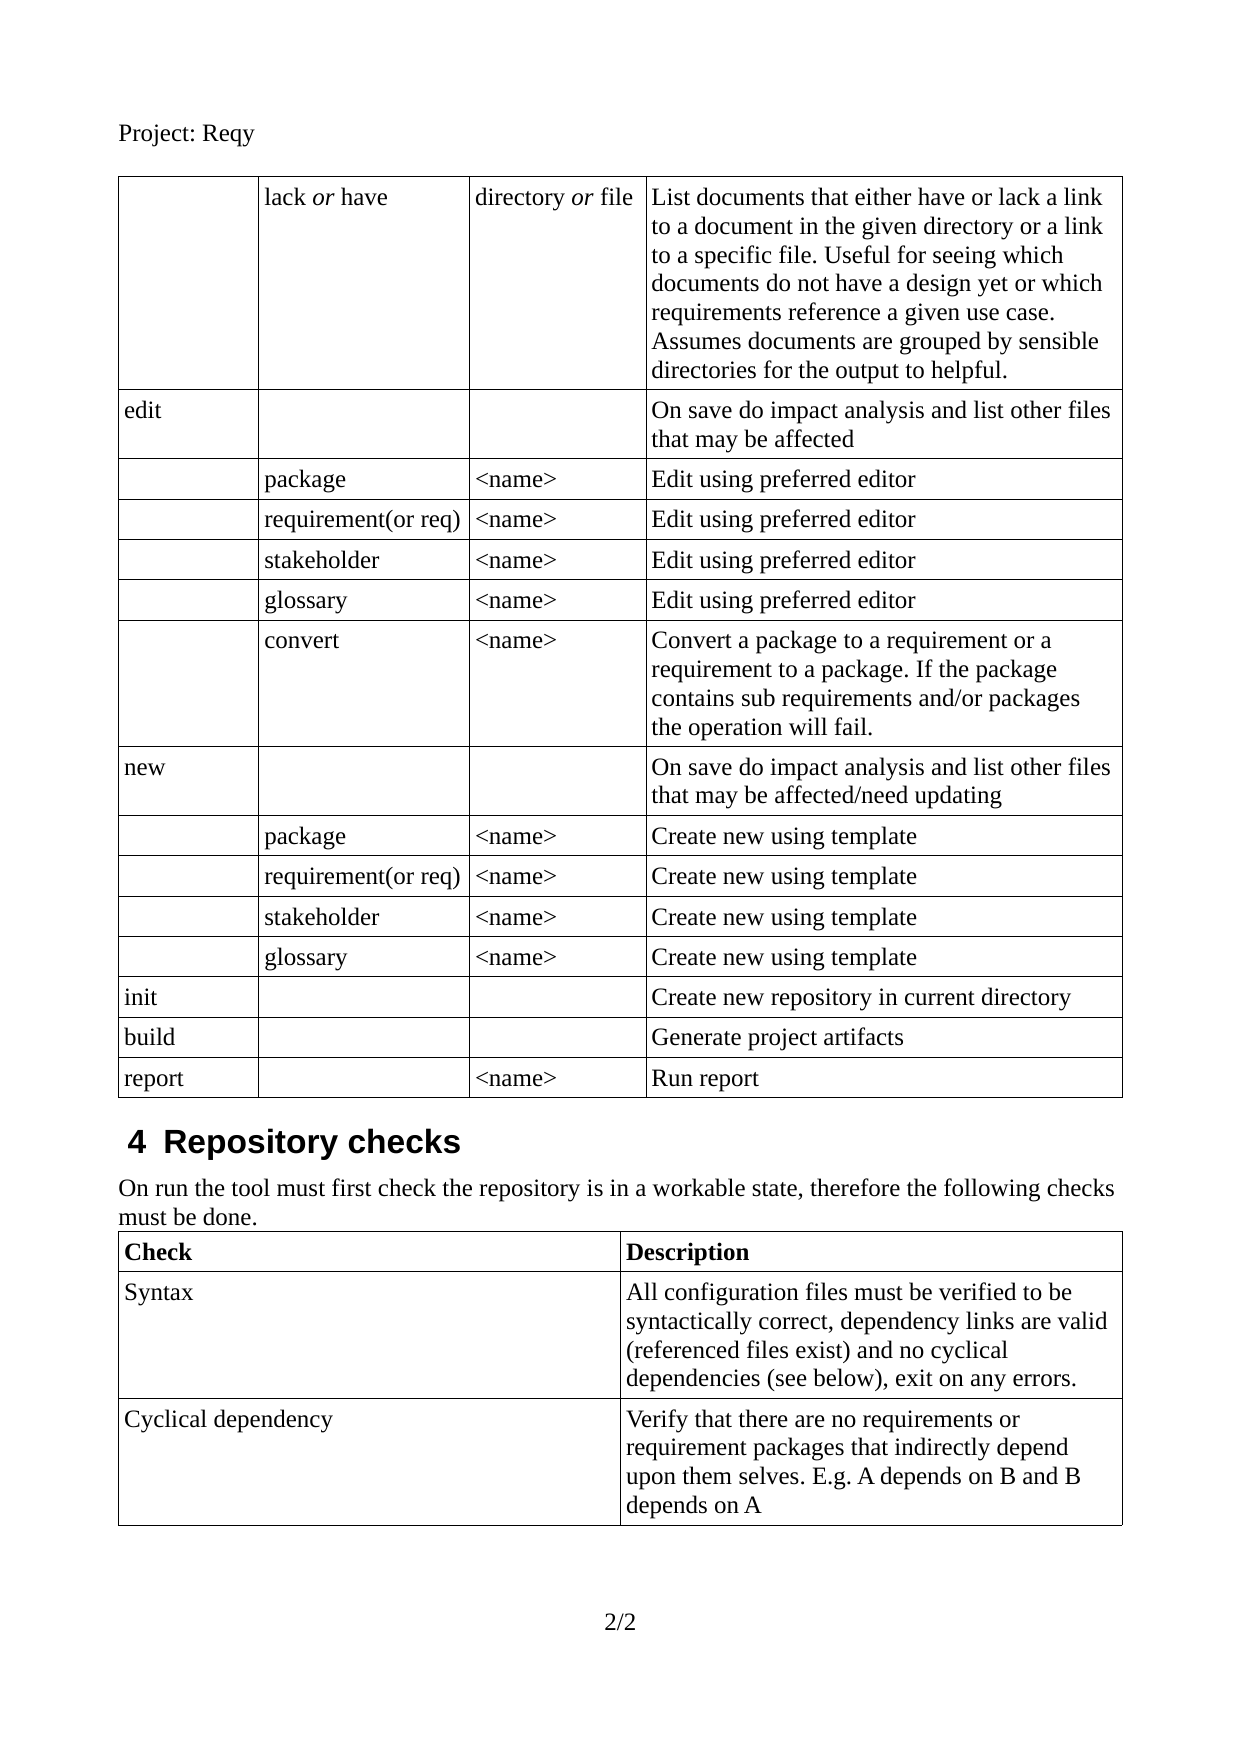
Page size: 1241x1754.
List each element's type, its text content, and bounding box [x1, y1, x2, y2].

table_cell [259, 747, 469, 815]
table_cell Syntax [119, 1272, 620, 1398]
table_cell [119, 816, 258, 855]
table_cell report [119, 1058, 258, 1097]
table_cell [119, 937, 258, 976]
table_cell Cyclical dependency [119, 1399, 620, 1524]
table_cell [470, 977, 646, 1017]
table_cell Edit using preferred editor [647, 580, 1122, 619]
table_cell lack or have [259, 177, 469, 389]
table_cell <name> [470, 937, 646, 976]
table_cell Edit using preferred editor [647, 540, 1122, 579]
table_cell init [119, 977, 258, 1017]
table_cell edit [119, 390, 258, 458]
table_cell [259, 390, 469, 458]
table_cell Verify that there are no requirements or requirement packages that indirectly depend upon them selves. E.g. A depends on B and B depends on A [621, 1399, 1122, 1524]
table_cell [119, 500, 258, 539]
table_cell convert [259, 621, 469, 746]
table_cell [119, 177, 258, 389]
table_cell stakeholder [259, 540, 469, 579]
table_cell <name> [470, 500, 646, 539]
table_cell glossary [259, 580, 469, 619]
table_cell Create new using template [647, 897, 1122, 936]
table_cell <name> [470, 621, 646, 746]
table_cell On save do impact analysis and list other files that may be affected [647, 390, 1122, 458]
table_cell <name> [470, 1058, 646, 1097]
table_cell Create new using template [647, 856, 1122, 896]
table_cell requirement(or req) [259, 856, 469, 896]
table_cell [470, 1018, 646, 1057]
table_cell List documents that either have or lack a link to a document in the given directory or a link to a specific file. Useful for seeing which documents do not have a design yet or which requirements reference a given use case. Assumes documents are grouped by sensible directories for the output to helpful. [647, 177, 1122, 389]
table_cell [259, 1018, 469, 1057]
table_cell <name> [470, 816, 646, 855]
table_cell <name> [470, 540, 646, 579]
table_cell <name> [470, 580, 646, 619]
table_header Description [621, 1232, 1122, 1271]
table_cell [470, 747, 646, 815]
table_cell [119, 897, 258, 936]
table_cell Create new repository in current directory [647, 977, 1122, 1017]
table_cell [119, 856, 258, 896]
table_cell Edit using preferred editor [647, 500, 1122, 539]
table_cell All configuration files must be verified to be syntactically correct, dependency links are valid (referenced files exist) and no cyclical dependencies (see below), exit on any errors. [621, 1272, 1122, 1398]
table_cell [259, 1058, 469, 1097]
table_cell Edit using preferred editor [647, 459, 1122, 498]
table_cell glossary [259, 937, 469, 976]
table_cell Run report [647, 1058, 1122, 1097]
table_header Check [119, 1232, 620, 1271]
table_cell [470, 390, 646, 458]
table_cell package [259, 459, 469, 498]
table_cell [119, 540, 258, 579]
subtitle Repository checks [118, 1122, 1122, 1161]
table_cell Create new using template [647, 816, 1122, 855]
table_cell [119, 459, 258, 498]
table_cell directory or file [470, 177, 646, 389]
table_cell requirement(or req) [259, 500, 469, 539]
table_cell <name> [470, 856, 646, 896]
table_cell new [119, 747, 258, 815]
table_cell [259, 977, 469, 1017]
table_cell build [119, 1018, 258, 1057]
table_cell [119, 580, 258, 619]
table_cell Convert a package to a requirement or a requirement to a package. If the package contains sub requirements and/or packages the operation will fail. [647, 621, 1122, 746]
table_cell <name> [470, 459, 646, 498]
table_cell <name> [470, 897, 646, 936]
table_cell On save do impact analysis and list other files that may be affected/need updating [647, 747, 1122, 815]
table_cell package [259, 816, 469, 855]
table_cell Generate project artifacts [647, 1018, 1122, 1057]
table_cell [119, 621, 258, 746]
table_cell stakeholder [259, 897, 469, 936]
text On run the tool must first check the repository is in a workable state, therefore the following checks must be done. [118, 1173, 1122, 1231]
table_cell Create new using template [647, 937, 1122, 976]
